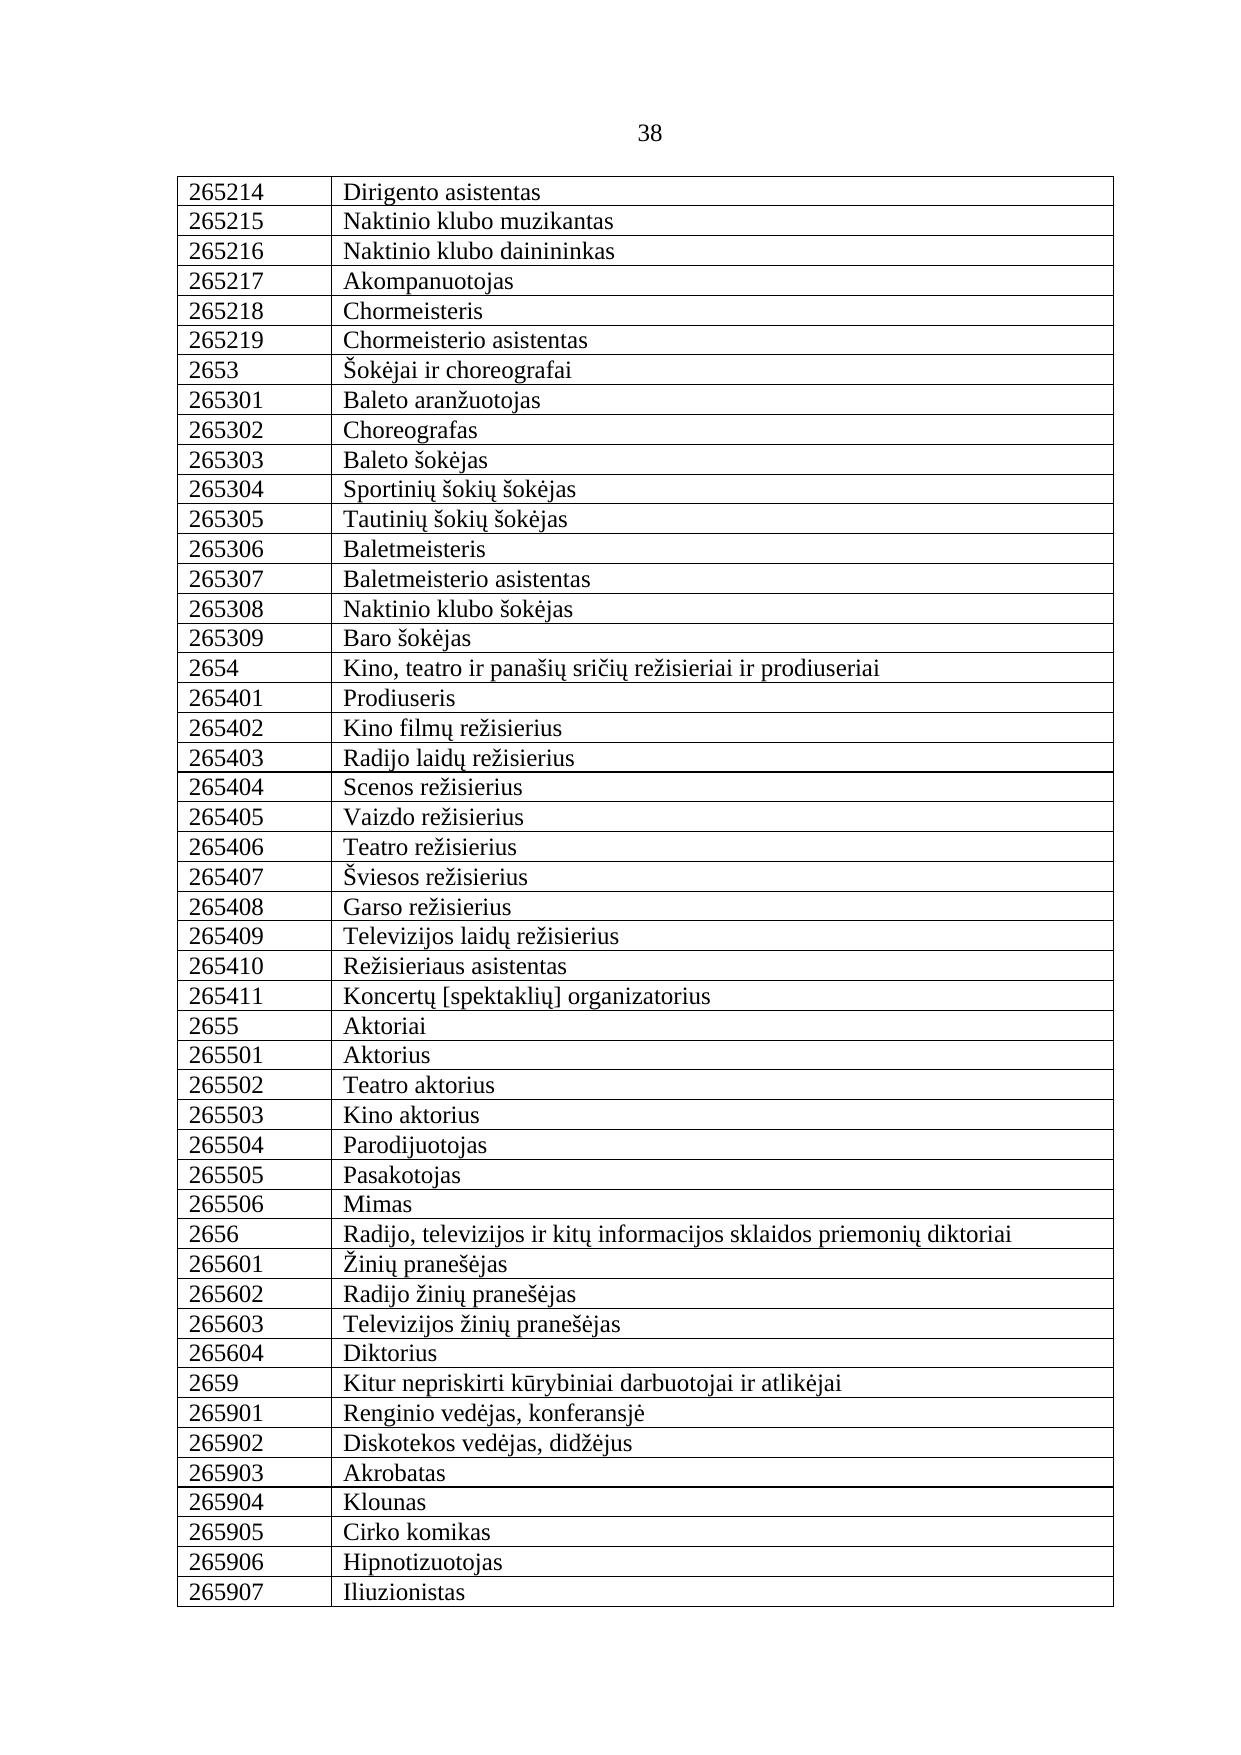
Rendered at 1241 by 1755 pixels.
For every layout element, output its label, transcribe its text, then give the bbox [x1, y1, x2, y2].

table_cell 2654 [178, 653, 331, 682]
table_cell 265216 [178, 236, 331, 265]
table_cell [1114, 354, 1119, 384]
table_cell [1114, 682, 1119, 712]
table_cell [1114, 235, 1119, 265]
table_cell 265601 [178, 1249, 331, 1278]
table_cell 265604 [178, 1339, 331, 1367]
table_cell Baleto šokėjas [332, 445, 1113, 473]
table_cell Šokėjai ir choreografai [332, 355, 1113, 384]
table_cell 265409 [178, 921, 331, 950]
table_cell Diktorius [332, 1339, 1113, 1367]
table_cell Režisieriaus asistentas [332, 951, 1113, 980]
table_cell Pasakotojas [332, 1160, 1113, 1188]
table_cell Šviesos režisierius [332, 862, 1113, 891]
table_cell 265905 [178, 1517, 331, 1546]
table_cell [1114, 1159, 1119, 1188]
table_cell [1114, 1278, 1119, 1308]
table_cell 265302 [178, 415, 331, 444]
table_cell [1114, 205, 1119, 235]
table_cell Chormeisteris [332, 296, 1113, 324]
table_cell [1114, 1457, 1119, 1486]
table_cell 265404 [178, 773, 331, 801]
table_cell Iliuzionistas [332, 1577, 1113, 1606]
table_cell [1114, 831, 1119, 861]
table_cell [1114, 1189, 1119, 1218]
table_cell Vaizdo režisierius [332, 802, 1113, 831]
table_cell [1114, 980, 1119, 1010]
table_cell [1114, 1248, 1119, 1278]
table_cell 265907 [178, 1577, 331, 1606]
table_cell [1114, 503, 1119, 533]
table_cell [1114, 1218, 1119, 1248]
table_cell 265309 [178, 624, 331, 652]
table_cell 265218 [178, 296, 331, 324]
table_cell [1114, 1367, 1119, 1397]
table_cell 2659 [178, 1368, 331, 1397]
table_cell [1114, 474, 1119, 503]
table_cell 265602 [178, 1279, 331, 1308]
table_cell 265301 [178, 385, 331, 414]
table_cell [1114, 593, 1119, 622]
table_cell Baro šokėjas [332, 624, 1113, 652]
table_cell Televizijos žinių pranešėjas [332, 1309, 1113, 1337]
table_cell Kino filmų režisierius [332, 713, 1113, 742]
table_cell [1114, 563, 1119, 593]
table_cell Hipnotizuotojas [332, 1547, 1113, 1576]
table_cell Garso režisierius [332, 892, 1113, 920]
table_cell [1114, 950, 1119, 980]
table_cell Diskotekos vedėjas, didžėjus [332, 1428, 1113, 1457]
table_cell 265401 [178, 683, 331, 712]
table_cell 265219 [178, 326, 331, 354]
table_cell Naktinio klubo muzikantas [332, 206, 1113, 235]
table_cell Teatro režisierius [332, 832, 1113, 861]
table_cell [1114, 176, 1119, 205]
table_cell Radijo žinių pranešėjas [332, 1279, 1113, 1308]
table_cell Baletmeisterio asistentas [332, 564, 1113, 593]
table_cell [1114, 891, 1119, 920]
table_cell 265904 [178, 1488, 331, 1516]
table_cell [1114, 533, 1119, 563]
table_cell Choreografas [332, 415, 1113, 444]
table_cell Koncertų [spektaklių] organizatorius [332, 981, 1113, 1010]
table_cell [1114, 1576, 1119, 1606]
table_cell [1114, 1129, 1119, 1159]
table_cell [1114, 1308, 1119, 1337]
table_cell Radijo, televizijos ir kitų informacijos sklaidos priemonių diktoriai [332, 1219, 1113, 1248]
table_cell 265407 [178, 862, 331, 891]
table_cell 265303 [178, 445, 331, 473]
table_cell Naktinio klubo dainininkas [332, 236, 1113, 265]
table_cell 265405 [178, 802, 331, 831]
table_cell [1114, 1069, 1119, 1099]
table_cell Akompanuotojas [332, 266, 1113, 295]
table_cell 265505 [178, 1160, 331, 1188]
table_cell 265603 [178, 1309, 331, 1337]
table_cell 265506 [178, 1190, 331, 1218]
table_cell Mimas [332, 1190, 1113, 1218]
table_cell 265411 [178, 981, 331, 1010]
table_cell [1114, 1010, 1119, 1039]
table_cell Aktorius [332, 1041, 1113, 1069]
table_cell 2655 [178, 1011, 331, 1039]
table_cell Renginio vedėjas, konferansjė [332, 1398, 1113, 1427]
table_cell Žinių pranešėjas [332, 1249, 1113, 1278]
table_cell 265406 [178, 832, 331, 861]
table_cell 265504 [178, 1130, 331, 1159]
table_cell [1114, 861, 1119, 891]
table_cell 265502 [178, 1070, 331, 1099]
table_cell 265403 [178, 743, 331, 771]
table_cell 265906 [178, 1547, 331, 1576]
table_cell 265214 [178, 177, 331, 205]
table_cell Kino aktorius [332, 1100, 1113, 1129]
table_cell Chormeisterio asistentas [332, 326, 1113, 354]
table_cell Akrobatas [332, 1458, 1113, 1486]
table_cell Naktinio klubo šokėjas [332, 594, 1113, 622]
table_cell 265503 [178, 1100, 331, 1129]
table_cell Prodiuseris [332, 683, 1113, 712]
table_cell [1114, 295, 1119, 324]
table_cell 2653 [178, 355, 331, 384]
table_cell 265307 [178, 564, 331, 593]
table_cell 2656 [178, 1219, 331, 1248]
table_cell [1114, 1397, 1119, 1427]
table_cell 265402 [178, 713, 331, 742]
table_cell 265903 [178, 1458, 331, 1486]
table_cell Aktoriai [332, 1011, 1113, 1039]
table_cell Kitur nepriskirti kūrybiniai darbuotojai ir atlikėjai [332, 1368, 1113, 1397]
table_cell Sportinių šokių šokėjas [332, 475, 1113, 503]
table_cell 265305 [178, 504, 331, 533]
table_cell 265408 [178, 892, 331, 920]
table_cell [1114, 265, 1119, 295]
table_cell [1114, 325, 1119, 354]
table_cell Scenos režisierius [332, 773, 1113, 801]
table_cell Dirigento asistentas [332, 177, 1113, 205]
table_cell Televizijos laidų režisierius [332, 921, 1113, 950]
table_cell 265308 [178, 594, 331, 622]
table_cell 265217 [178, 266, 331, 295]
table_cell [1114, 920, 1119, 950]
table_cell [1114, 1099, 1119, 1129]
table_cell 265901 [178, 1398, 331, 1427]
table_cell [1114, 742, 1119, 771]
table_cell [1114, 414, 1119, 444]
table_cell Baleto aranžuotojas [332, 385, 1113, 414]
table_cell Teatro aktorius [332, 1070, 1113, 1099]
table_cell [1114, 1546, 1119, 1576]
table_cell [1114, 1040, 1119, 1069]
table_cell [1114, 1486, 1119, 1516]
table_cell [1114, 384, 1119, 414]
table_cell 265304 [178, 475, 331, 503]
table_cell Klounas [332, 1488, 1113, 1516]
table_cell Radijo laidų režisierius [332, 743, 1113, 771]
table_cell [1114, 771, 1119, 801]
table_cell 265410 [178, 951, 331, 980]
table_cell [1114, 1516, 1119, 1546]
table_cell Baletmeisteris [332, 534, 1113, 563]
table_cell Cirko komikas [332, 1517, 1113, 1546]
table_cell [1114, 801, 1119, 831]
table_cell [1114, 1338, 1119, 1367]
table_cell 265215 [178, 206, 331, 235]
table_cell [1114, 623, 1119, 652]
table_cell 265902 [178, 1428, 331, 1457]
table_cell [1114, 1427, 1119, 1457]
table_cell [1114, 712, 1119, 742]
table_cell [1114, 444, 1119, 473]
table_cell Parodijuotojas [332, 1130, 1113, 1159]
table_cell 265306 [178, 534, 331, 563]
table_cell Tautinių šokių šokėjas [332, 504, 1113, 533]
table_cell [1114, 652, 1119, 682]
table_cell Kino, teatro ir panašių sričių režisieriai ir prodiuseriai [332, 653, 1113, 682]
table_cell 265501 [178, 1041, 331, 1069]
